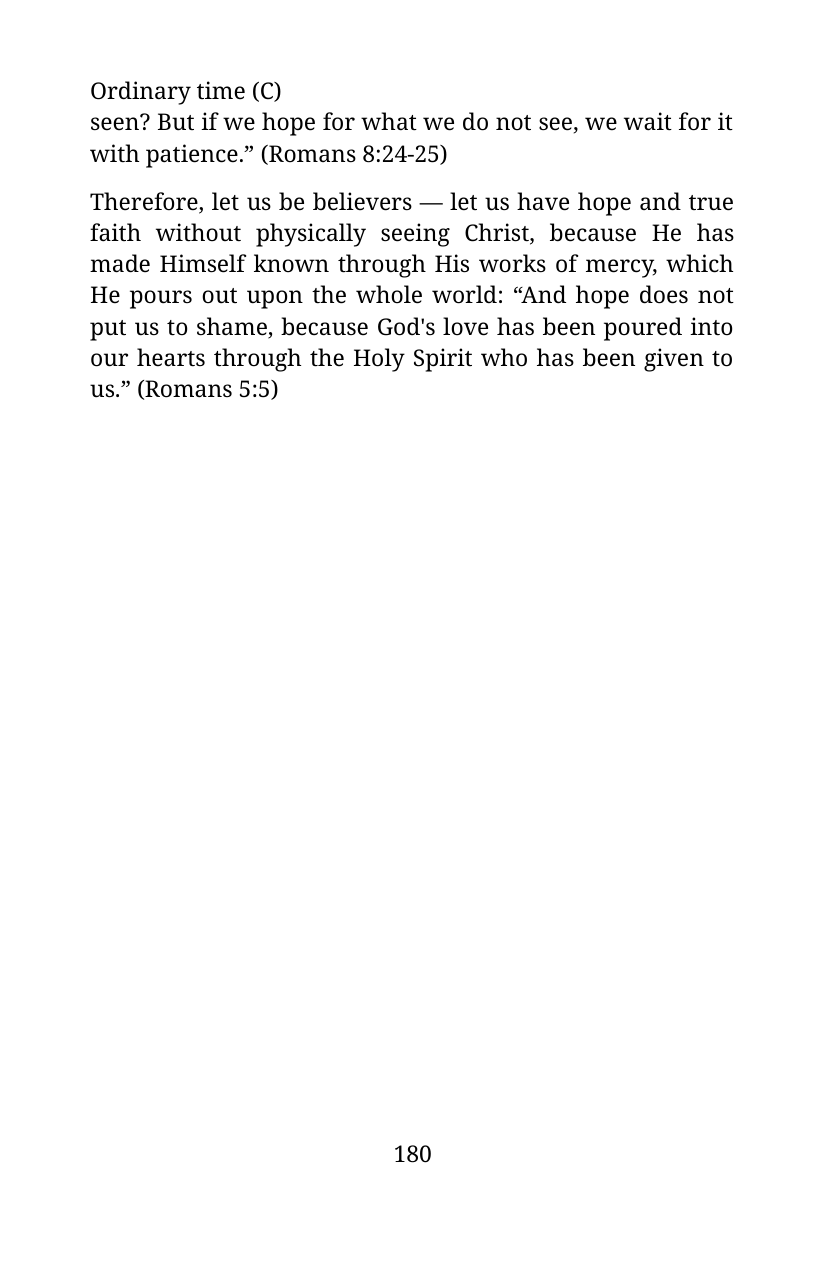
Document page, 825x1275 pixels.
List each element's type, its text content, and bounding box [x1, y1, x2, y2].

text Therefore, let us be believers — let us have hope and true faith without physically seeing Christ, because He has made Himself known through His works of mercy, which He pours out upon the whole world: “And hope does not put us to shame, because God's love has been poured into our hearts through the Holy Spirit who has been given to us.” (Romans 5:5) [90, 185, 735, 404]
text seen? But if we hope for what we do not see, we wait for it with patience.” (Romans 8:24-25) [90, 106, 735, 169]
